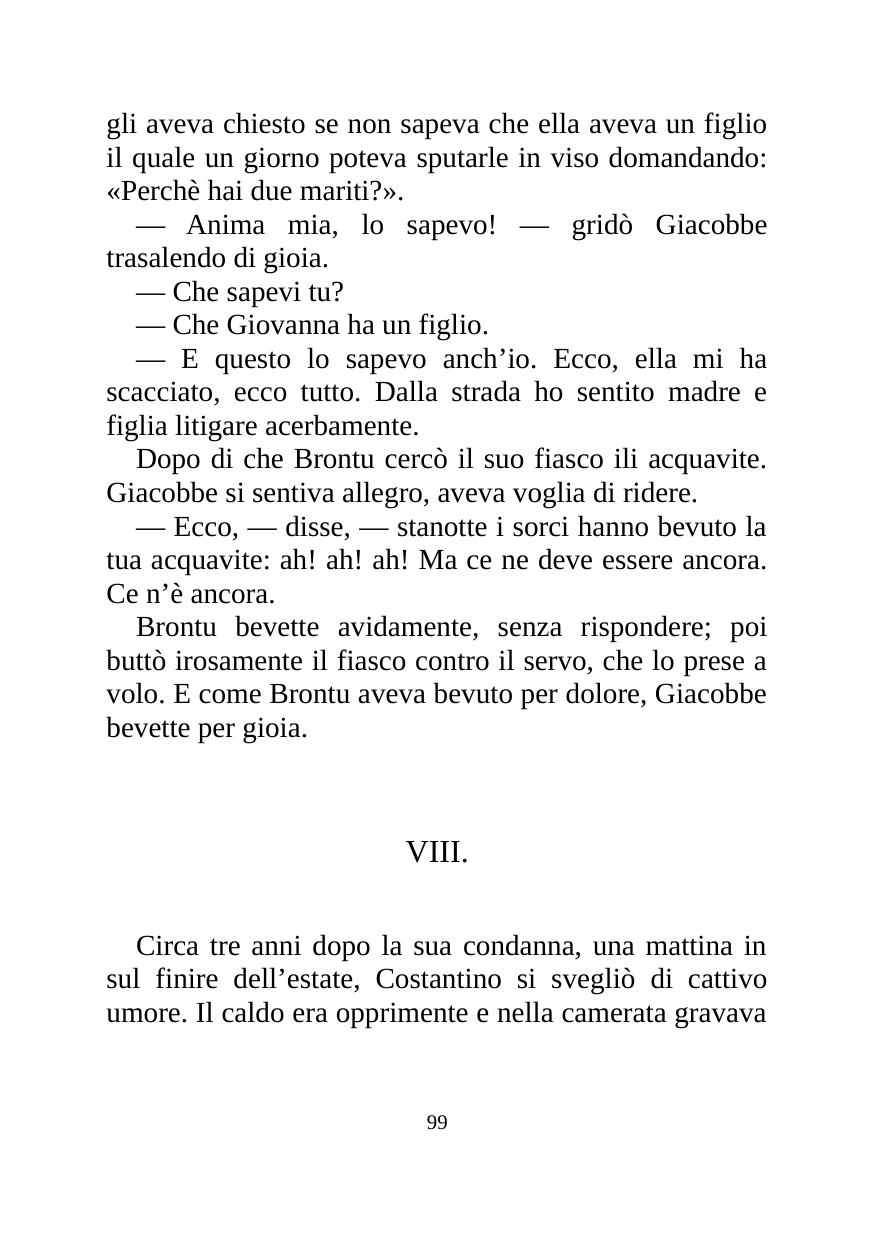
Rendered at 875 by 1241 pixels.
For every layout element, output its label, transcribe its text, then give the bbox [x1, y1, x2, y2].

text — Che sapevi tu? [106, 274, 768, 307]
text gli aveva chiesto se non sapeva che ella aveva un figlio il quale un giorno poteva sputarle in viso domandando: «Perchè hai due mariti?». [106, 106, 768, 207]
text Dopo di che Brontu cercò il suo fiasco ili acquavite. Giacobbe si sentiva allegro, aveva voglia di ridere. [106, 442, 768, 509]
text — E questo lo sapevo anch’io. Ecco, ella mi ha scacciato, ecco tutto. Dalla strada ho sentito madre e figlia litigare acerbamente. [106, 341, 768, 442]
text — Che Giovanna ha un figlio. [106, 307, 768, 341]
text Circa tre anni dopo la sua condanna, una mattina in sul finire dell’estate, Costantino si svegliò di cattivo umore. Il caldo era opprimente e nella camerata gravava [106, 928, 768, 1029]
text — Anima mia, lo sapevo! — gridò Giacobbe trasalendo di gioia. [106, 207, 768, 274]
text — Ecco, — disse, — stanotte i sorci hanno bevuto la tua acquavite: ah! ah! ah! Ma ce ne deve essere ancora. Ce n’è ancora. [106, 509, 768, 609]
text Brontu bevette avidamente, senza rispondere; poi buttò irosamente il fiasco contro il servo, che lo prese a volo. E come Brontu aveva bevuto per dolore, Giacobbe bevette per gioia. [106, 609, 768, 743]
subtitle VIII. [106, 832, 768, 869]
